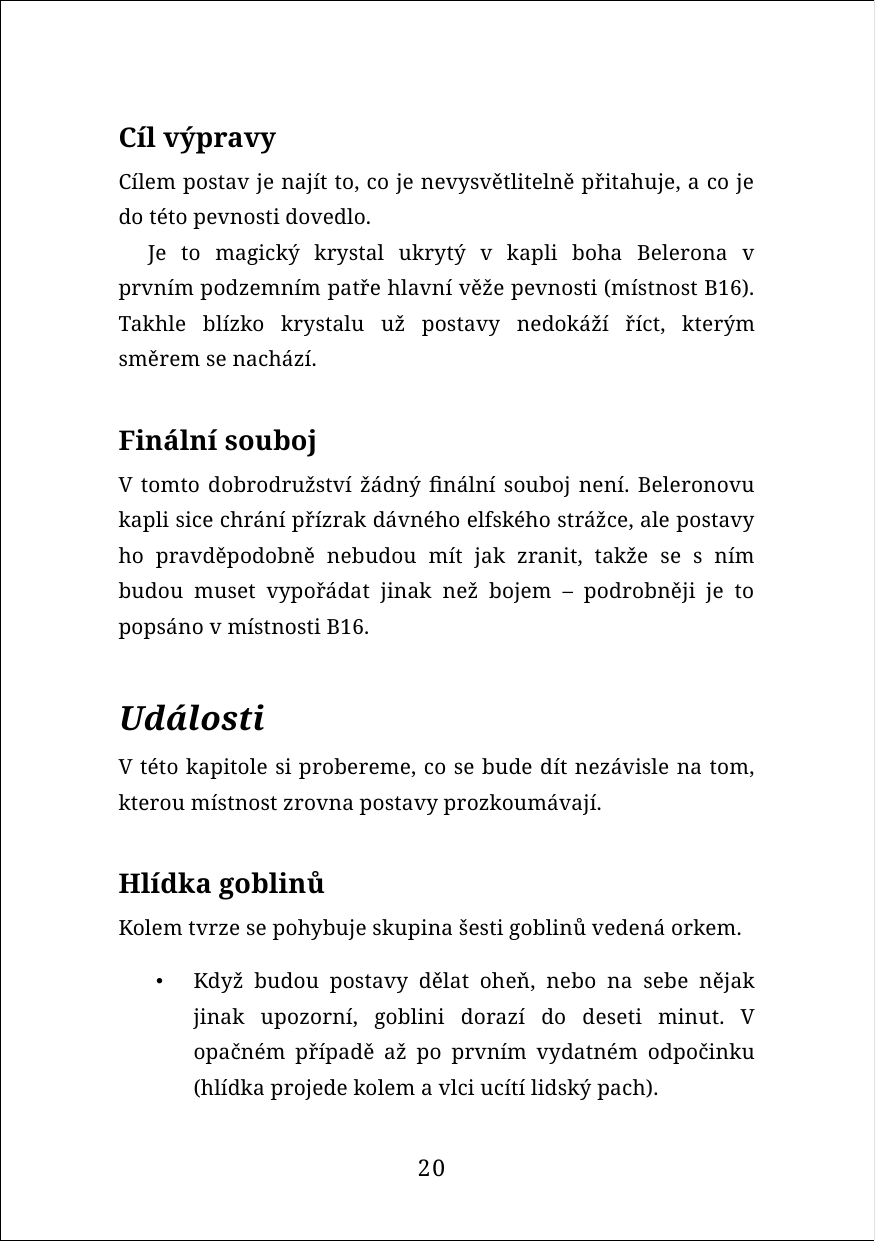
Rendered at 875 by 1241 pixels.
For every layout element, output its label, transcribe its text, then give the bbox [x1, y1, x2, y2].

subtitle Cíl výpravy [118, 118, 756, 155]
text V tomto dobrodružství žádný finální souboj není. Beleronovu kapli sice chrání přízrak dávného elfského strážce, ale postavy ho pravděpodobně nebudou mít jak zranit, takže se s ním budou muset vypořádat jinak než bojem – podrobněji je to popsáno v místnosti B16. [118, 470, 756, 641]
list Když budou postavy dělat oheň, nebo na sebe nějak jinak upozorní, goblini dorazí do deseti minut. V opačném případě až po prvním vydatném odpočinku (hlídka projede kolem a vlci ucítí lidský pach). [156, 966, 756, 1101]
text V této kapitole si probereme, co se bude dít nezávisle na tom, kterou místnost zrovna postavy prozkoumávají. [118, 752, 756, 816]
subtitle Finální souboj [118, 421, 756, 458]
text Cílem postav je najít to, co je nevysvětlitelně přitahuje, a co je do této pevnosti dovedlo. Je to magický krystal ukrytý v kapli boha Belerona v prvním podzemním patře hlavní věže pevnosti (místnost B16). Takhle blízko krystalu už postavy nedokáží říct, kterým směrem se nachází. [118, 167, 756, 373]
subtitle Události [118, 695, 756, 740]
text Kolem tvrze se pohybuje skupina šesti goblinů vedená orkem. [118, 913, 756, 942]
subtitle Hlídka goblinů [118, 864, 756, 901]
